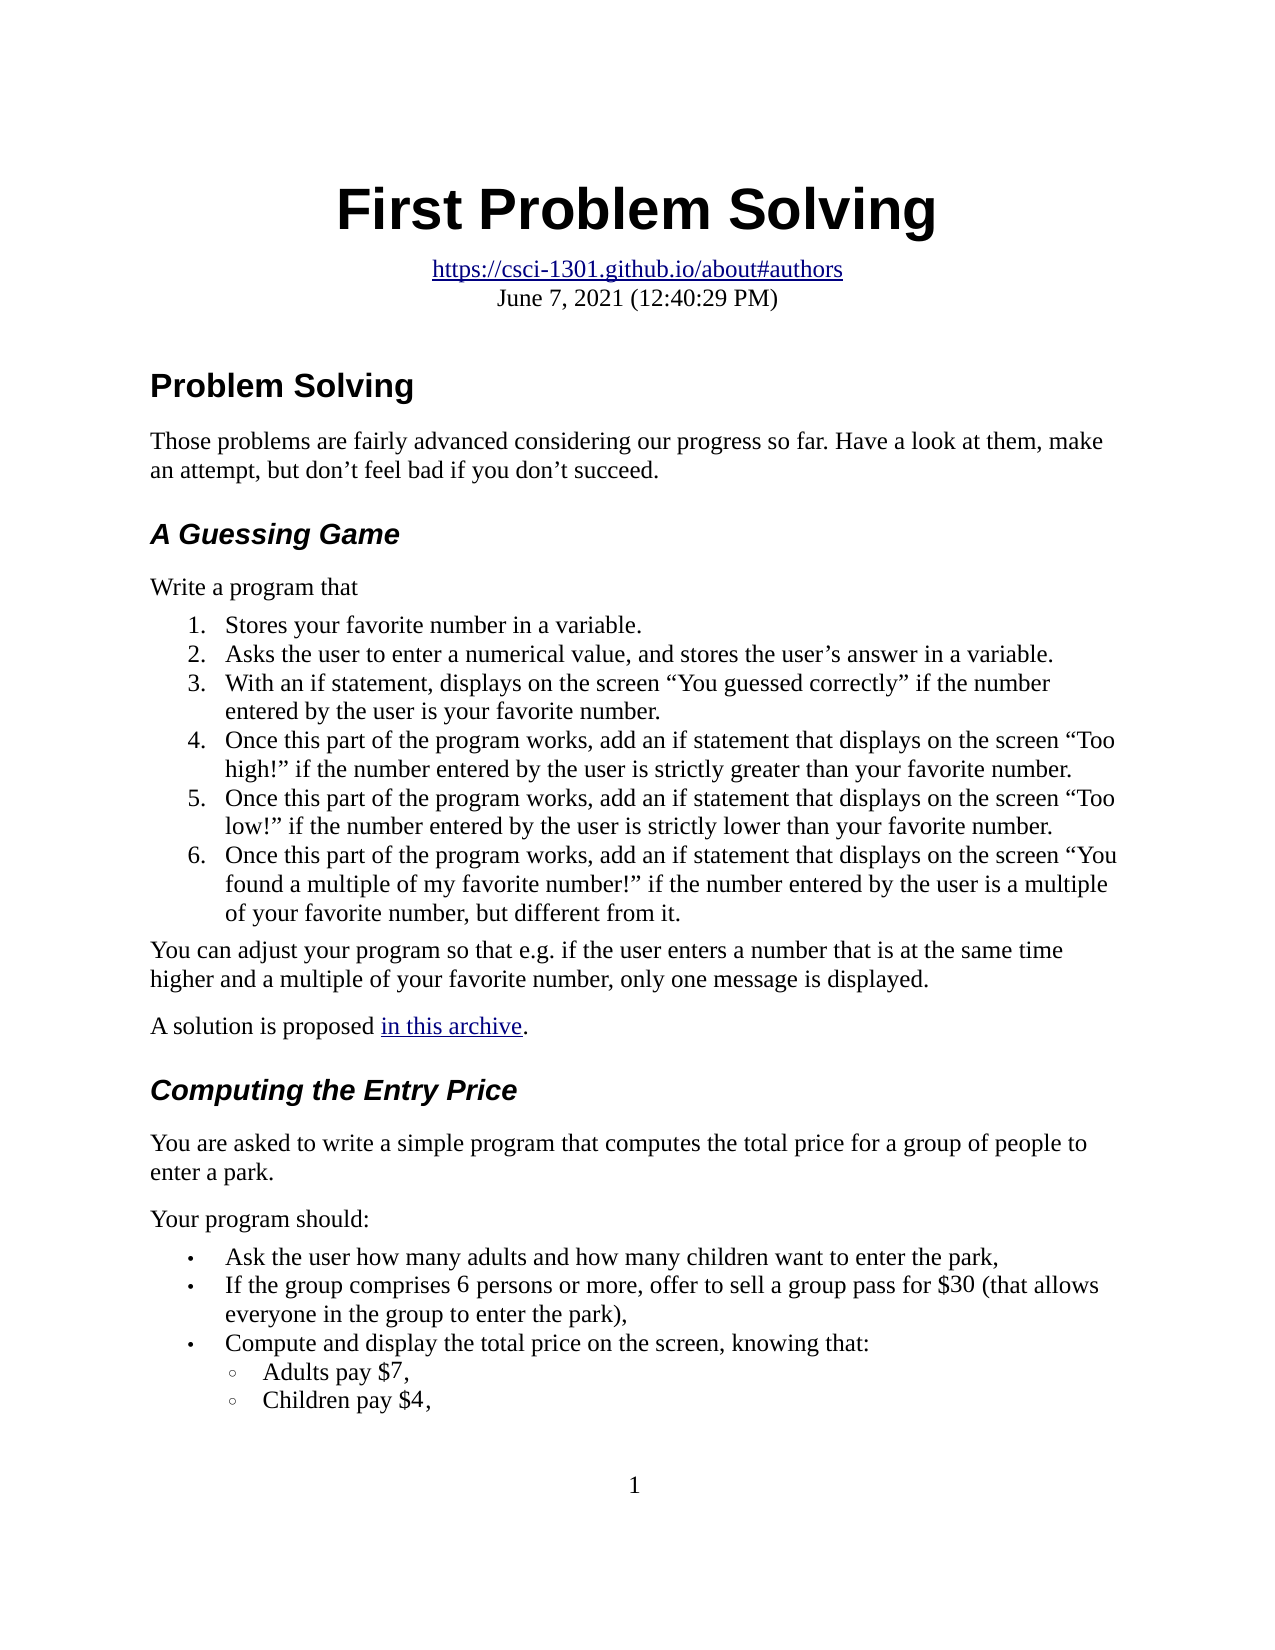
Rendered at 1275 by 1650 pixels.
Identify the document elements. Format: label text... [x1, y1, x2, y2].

list If the group comprises persons or more, offer to sell a group pass for $ (that allows everyone in the group to enter the park), [187, 1270, 1125, 1328]
list Once this part of the program works, add an if statement that displays on the screen “You found a multiple of my favorite number!” if the number entered by the user is a multiple of your favorite number, but different from it. [187, 840, 1125, 926]
subtitle A Guessing Game [150, 517, 1125, 551]
text https://csci-1301.github.io/about#authors [150, 254, 1125, 283]
list Once this part of the program works, add an if statement that displays on the screen “Too high!” if the number entered by the user is strictly greater than your favorite number. [187, 725, 1125, 783]
text Write a program that [150, 572, 1125, 601]
text You are asked to write a simple program that computes the total price for a group of people to enter a park. [150, 1128, 1125, 1186]
list Asks the user to enter a numerical value, and stores the user’s answer in a variable. [187, 639, 1125, 668]
list With an if statement, displays on the screen “You guessed correctly” if the number entered by the user is your favorite number. [187, 668, 1125, 725]
title First Problem Solving [150, 175, 1125, 242]
list Stores your favorite number in a variable. [187, 610, 1125, 639]
text You can adjust your program so that e.g. if the user enters a number that is at the same time higher and a multiple of your favorite number, only one message is displayed. [150, 935, 1125, 993]
list Ask the user how many adults and how many children want to enter the park, [187, 1242, 1125, 1270]
text June 7, 2021 (12:40:29 PM) [150, 283, 1125, 312]
text Your program should: [150, 1204, 1125, 1233]
subtitle Computing the Entry Price [150, 1073, 1125, 1107]
list Once this part of the program works, add an if statement that displays on the screen “Too low!” if the number entered by the user is strictly lower than your favorite number. [187, 783, 1125, 840]
text Those problems are fairly advanced considering our progress so far. Have a look at them, make an attempt, but don’t feel bad if you don’t succeed. [150, 426, 1125, 483]
list Compute and display the total price on the screen, knowing that: [187, 1328, 1125, 1357]
text A solution is proposed in this archive. [150, 1011, 1125, 1039]
subtitle Problem Solving [150, 366, 1125, 404]
list Children pay $, [225, 1385, 1125, 1414]
list Adults pay $, [225, 1357, 1125, 1385]
